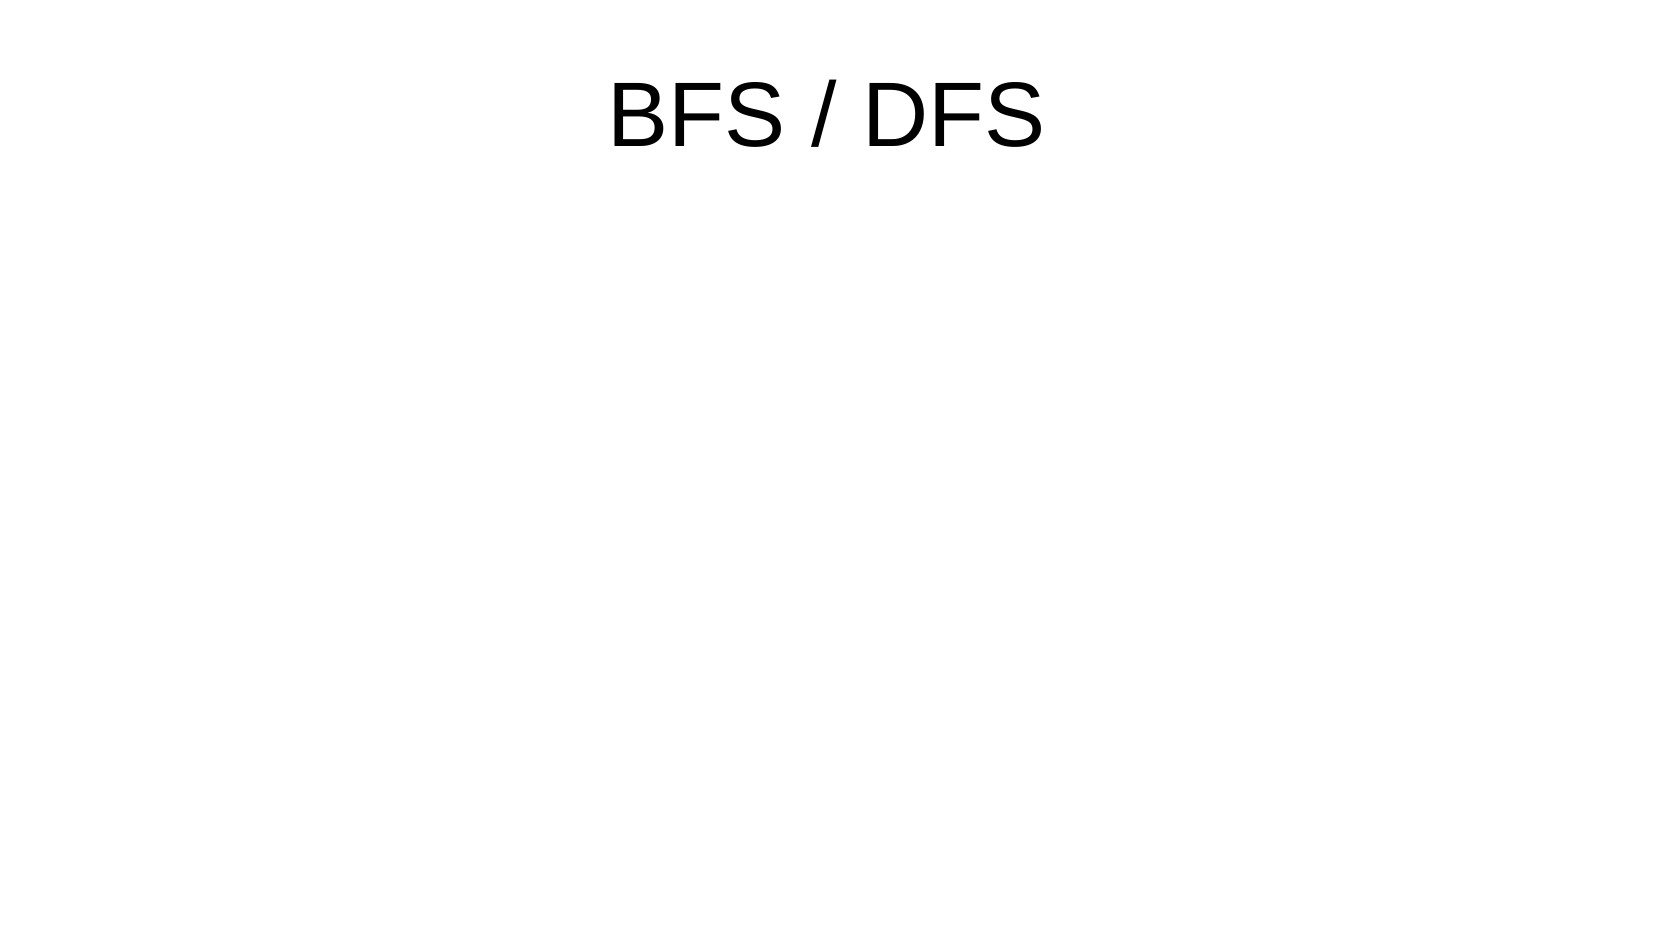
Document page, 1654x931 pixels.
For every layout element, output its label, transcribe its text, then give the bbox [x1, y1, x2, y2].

title BFS / DFS [82, 37, 1571, 193]
